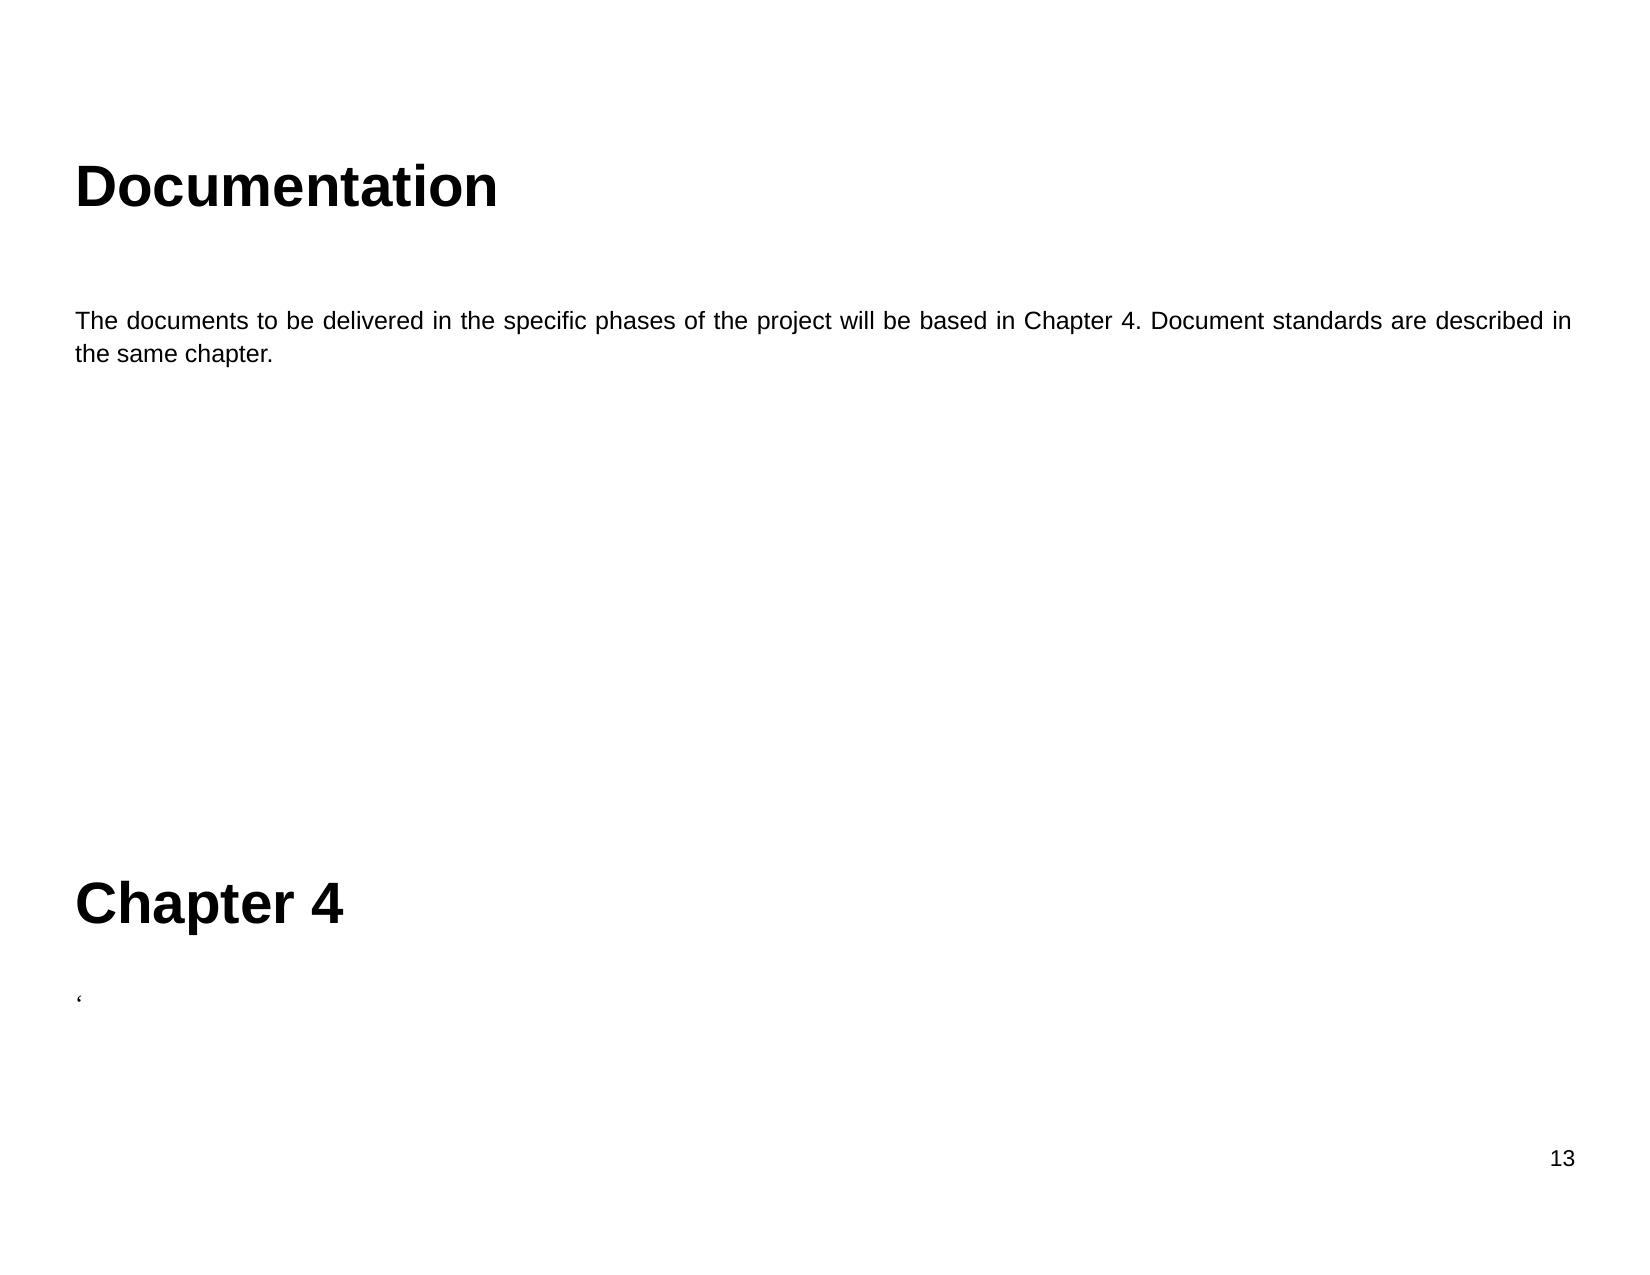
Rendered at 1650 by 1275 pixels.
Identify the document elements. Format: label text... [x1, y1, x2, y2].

text Documentation [75, 152, 1575, 219]
text ‘ [75, 989, 1575, 1018]
text The documents to be delivered in the specific phases of the project will be based in Chapter 4. Document standards are described in the same chapter. [75, 306, 1575, 368]
text Chapter 4 [75, 869, 1575, 936]
